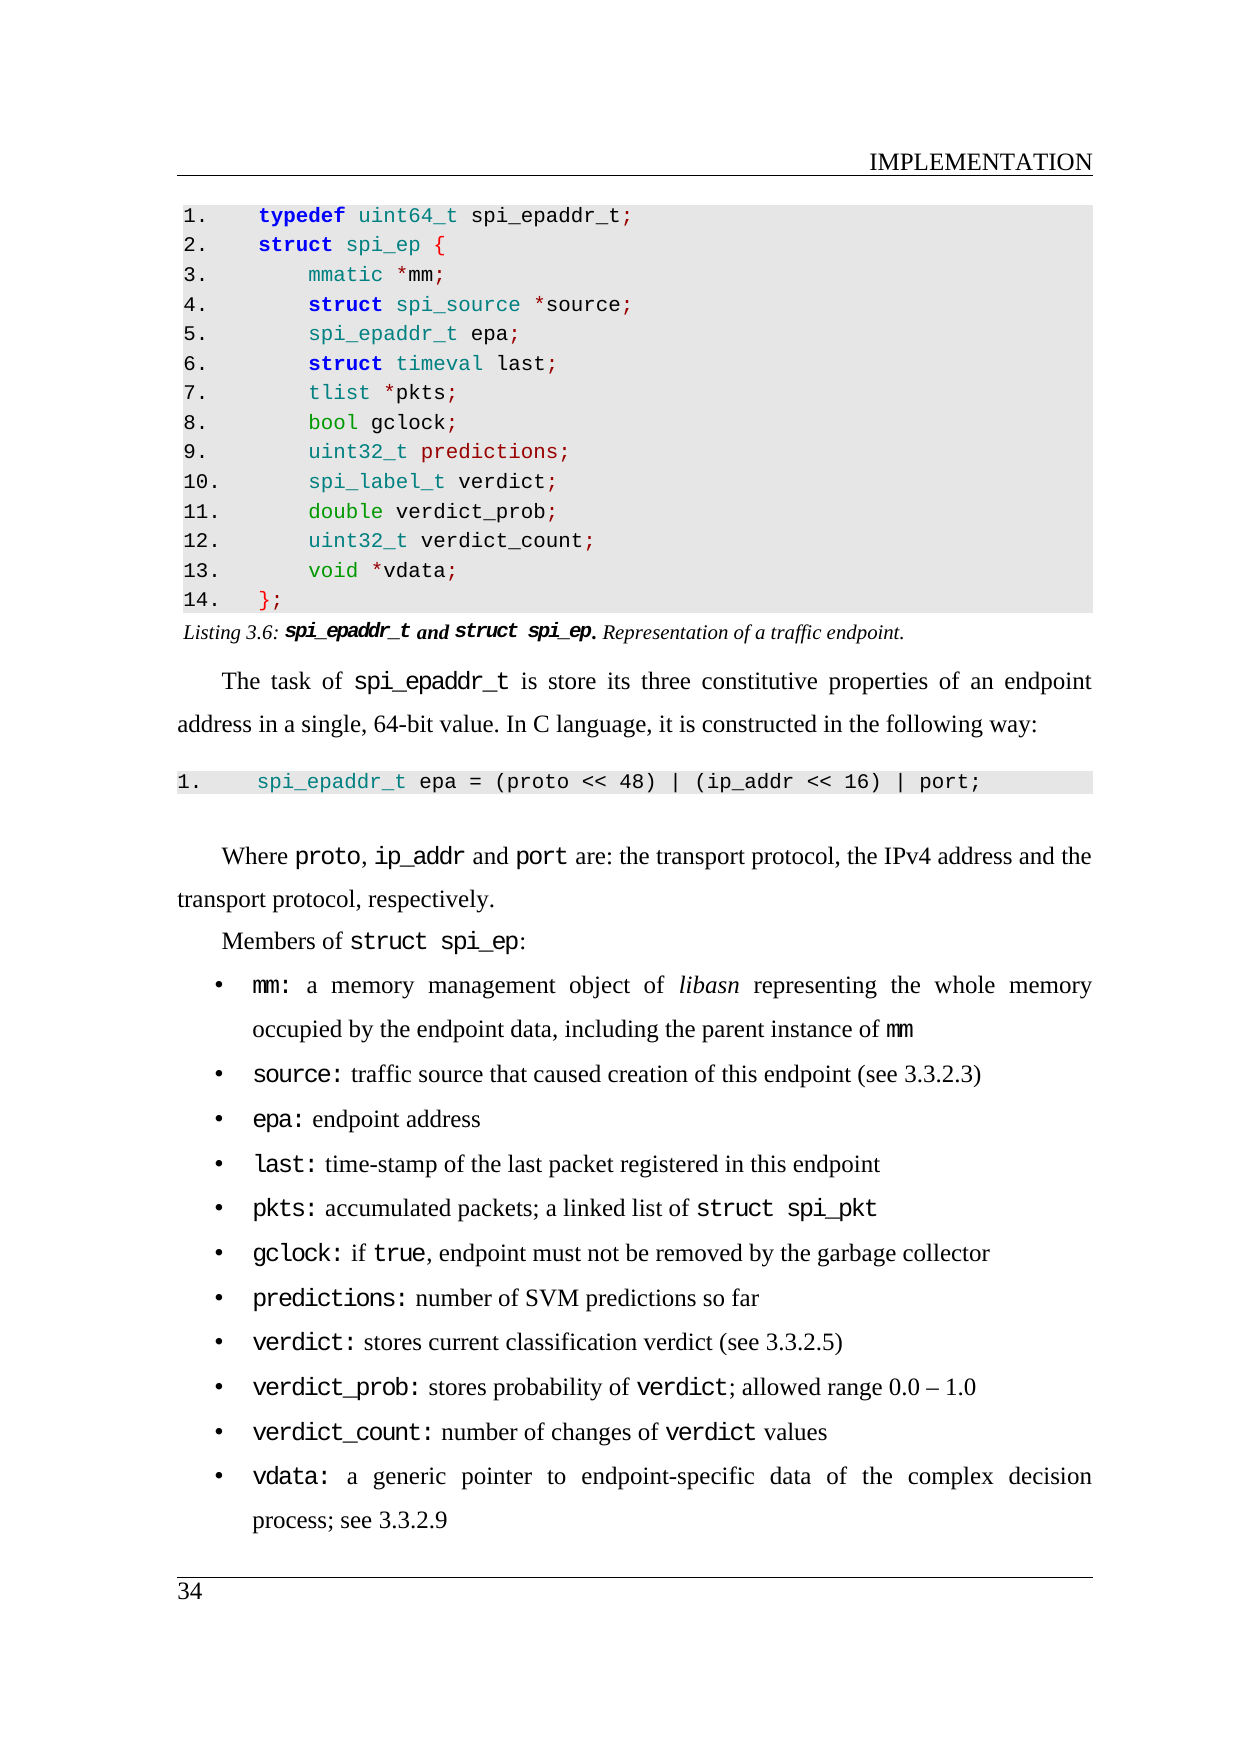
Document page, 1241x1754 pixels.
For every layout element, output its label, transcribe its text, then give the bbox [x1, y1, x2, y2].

list mm: a memory management object of libasn representing the whole memory occupied by the endpoint data, including the parent instance of mm [214, 972, 1093, 1045]
list verdict_prob: stores probability of verdict; allowed range 0.0 – 1.0 [214, 1373, 1093, 1403]
text Members of struct spi_ep: [177, 927, 1093, 957]
list verdict_count: number of changes of verdict values [214, 1418, 1093, 1448]
list uint32_t verdict_count; [183, 530, 1093, 554]
list spi_epaddr_t epa = (proto << 48) | (ip_addr << 16) | port; [177, 771, 1093, 794]
list typedef uint64_t spi_epaddr_t; [183, 205, 1093, 228]
list bool gclock; [183, 412, 1093, 436]
list pkts: accumulated packets; a linked list of struct spi_pkt [214, 1194, 1093, 1224]
text The task of spi_epaddr_t is store its three constitutive properties of an endpoint address in a single, 64-bit value. In C language, it is constructed in the following way: [177, 667, 1093, 738]
list spi_epaddr_t epa; [183, 323, 1093, 347]
text Where proto, ip_addr and port are: the transport protocol, the IPv4 address and the transport protocol, respectively. [177, 842, 1093, 913]
list }; [183, 589, 1093, 613]
list struct spi_source *source; [183, 294, 1093, 317]
list source: traffic source that caused creation of this endpoint (see 3.3.2.3) [214, 1060, 1093, 1090]
list tlist *pkts; [183, 382, 1093, 406]
list struct spi_ep { [183, 234, 1093, 258]
list void *vdata; [183, 560, 1093, 583]
list mmatic *mm; [183, 264, 1093, 288]
list vdata: a generic pointer to endpoint-specific data of the complex decision process; see 3.3.2.9 [214, 1462, 1093, 1534]
list verdict: stores current classification verdict (see 3.3.2.5) [214, 1328, 1093, 1358]
list double verdict_prob; [183, 501, 1093, 524]
list predictions: number of SVM predictions so far [214, 1284, 1093, 1313]
list last: time-stamp of the last packet registered in this endpoint [214, 1150, 1093, 1179]
list uint32_t predictions; [183, 442, 1093, 465]
list gclock: if true, endpoint must not be removed by the garbage collector [214, 1239, 1093, 1269]
list spi_label_t verdict; [183, 471, 1093, 495]
list struct timeval last; [183, 353, 1093, 376]
list epa: endpoint address [214, 1105, 1093, 1135]
text Listing 3.6: spi_epaddr_t and struct spi_ep. Representation of a traffic endpoint. [183, 619, 1087, 644]
